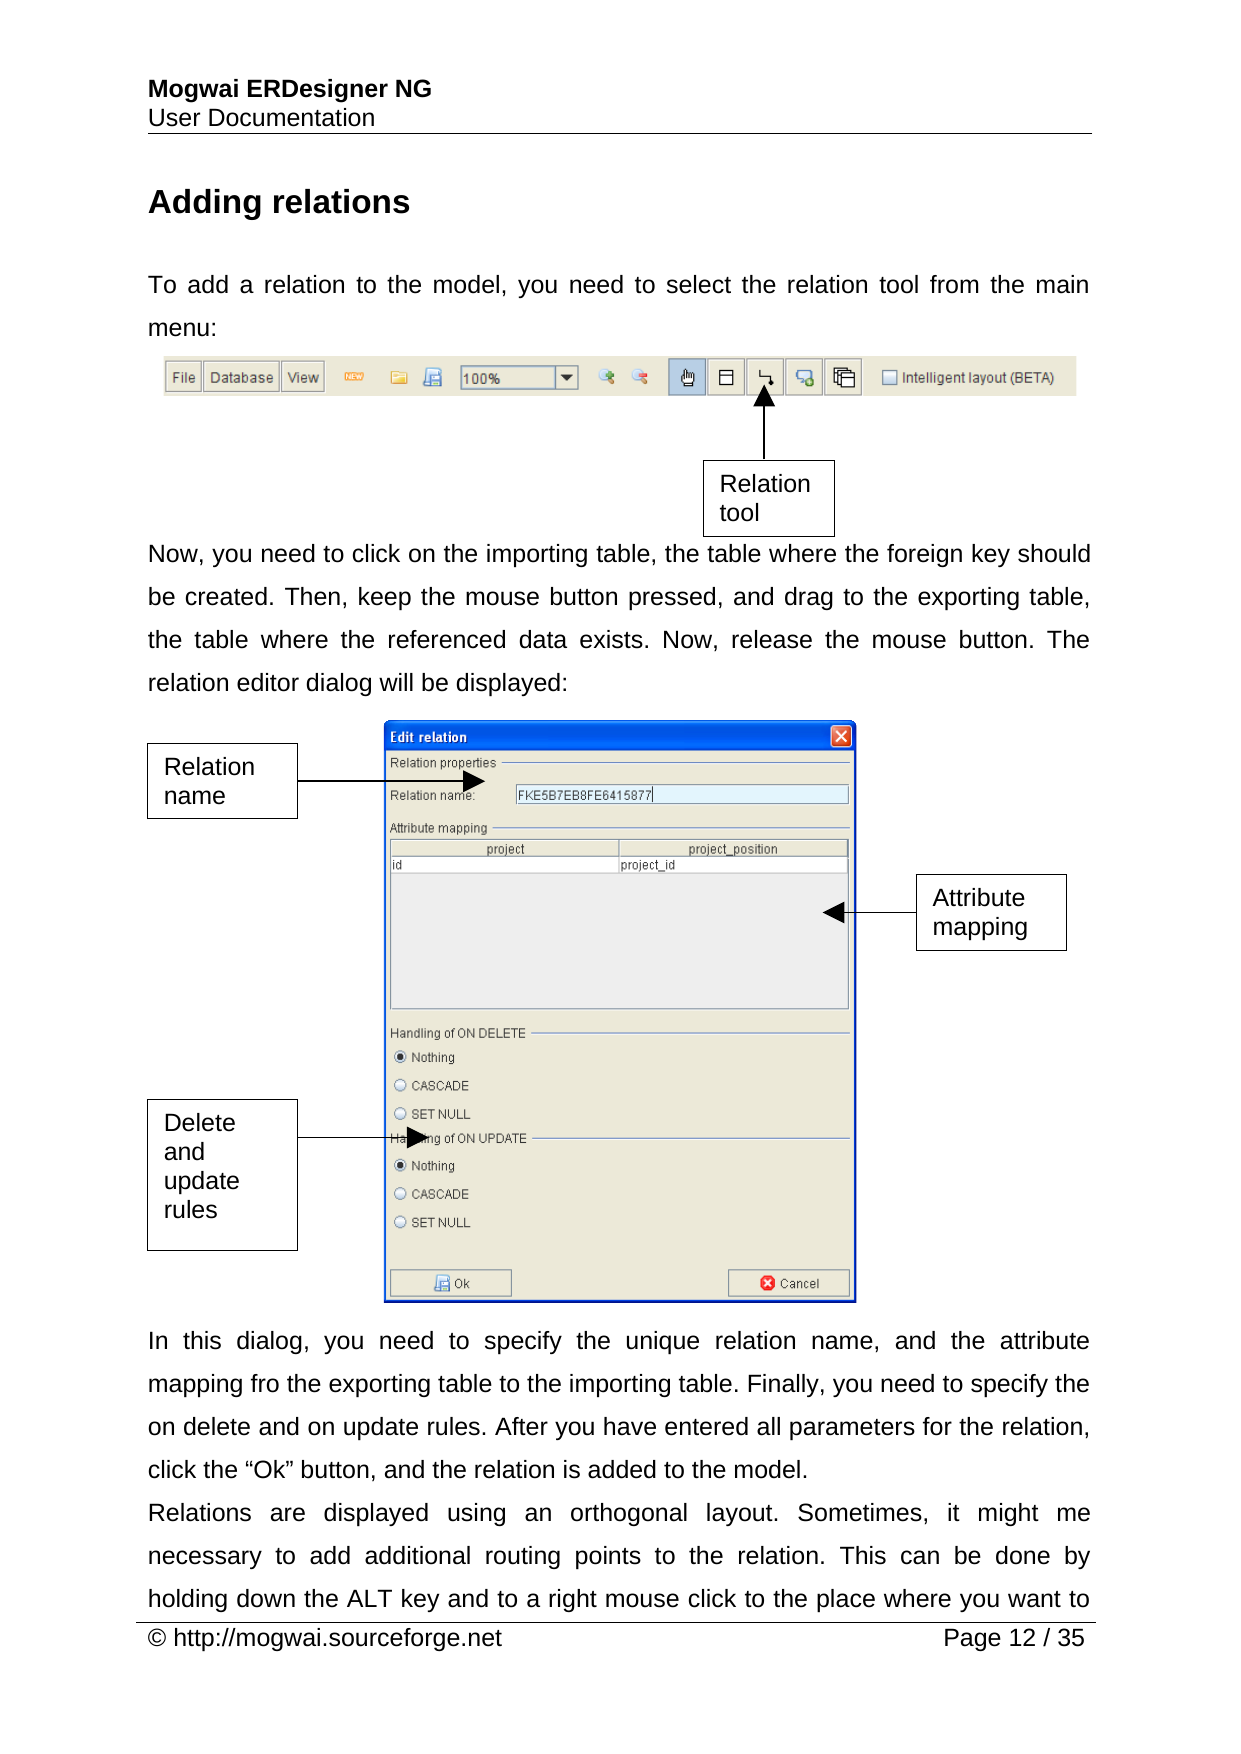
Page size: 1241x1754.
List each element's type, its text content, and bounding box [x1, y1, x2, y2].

text Relation tool [719, 469, 819, 527]
subtitle Adding relations [148, 182, 1092, 221]
text Relations are displayed using an orthogonal layout. Sometimes, it might me necessary to add additional routing points to the relation. This can be done by holding down the ALT key and to a right mouse click to the place where you want to [148, 1498, 1092, 1613]
text To add a relation to the model, you need to select the relation tool from the main menu: [148, 270, 1092, 342]
text Delete and update rules [163, 1108, 282, 1223]
text Relation name [163, 752, 282, 809]
text In this dialog, you need to specify the unique relation name, and the attribute mapping fro the exporting table to the importing table. Finally, you need to specify the on delete and on update rules. After you have entered all parameters for the relation, click the “Ok” button, and the relation is added to the model. [148, 1326, 1092, 1484]
text Attribute mapping [932, 883, 1051, 941]
picture [383, 720, 857, 1303]
text Now, you need to click on the importing table, the table where the foreign key should be created. Then, keep the mouse button pressed, and drag to the exporting table, the table where the referenced data exists. Now, release the mouse button. The relation editor dialog will be displayed: [148, 539, 1092, 697]
